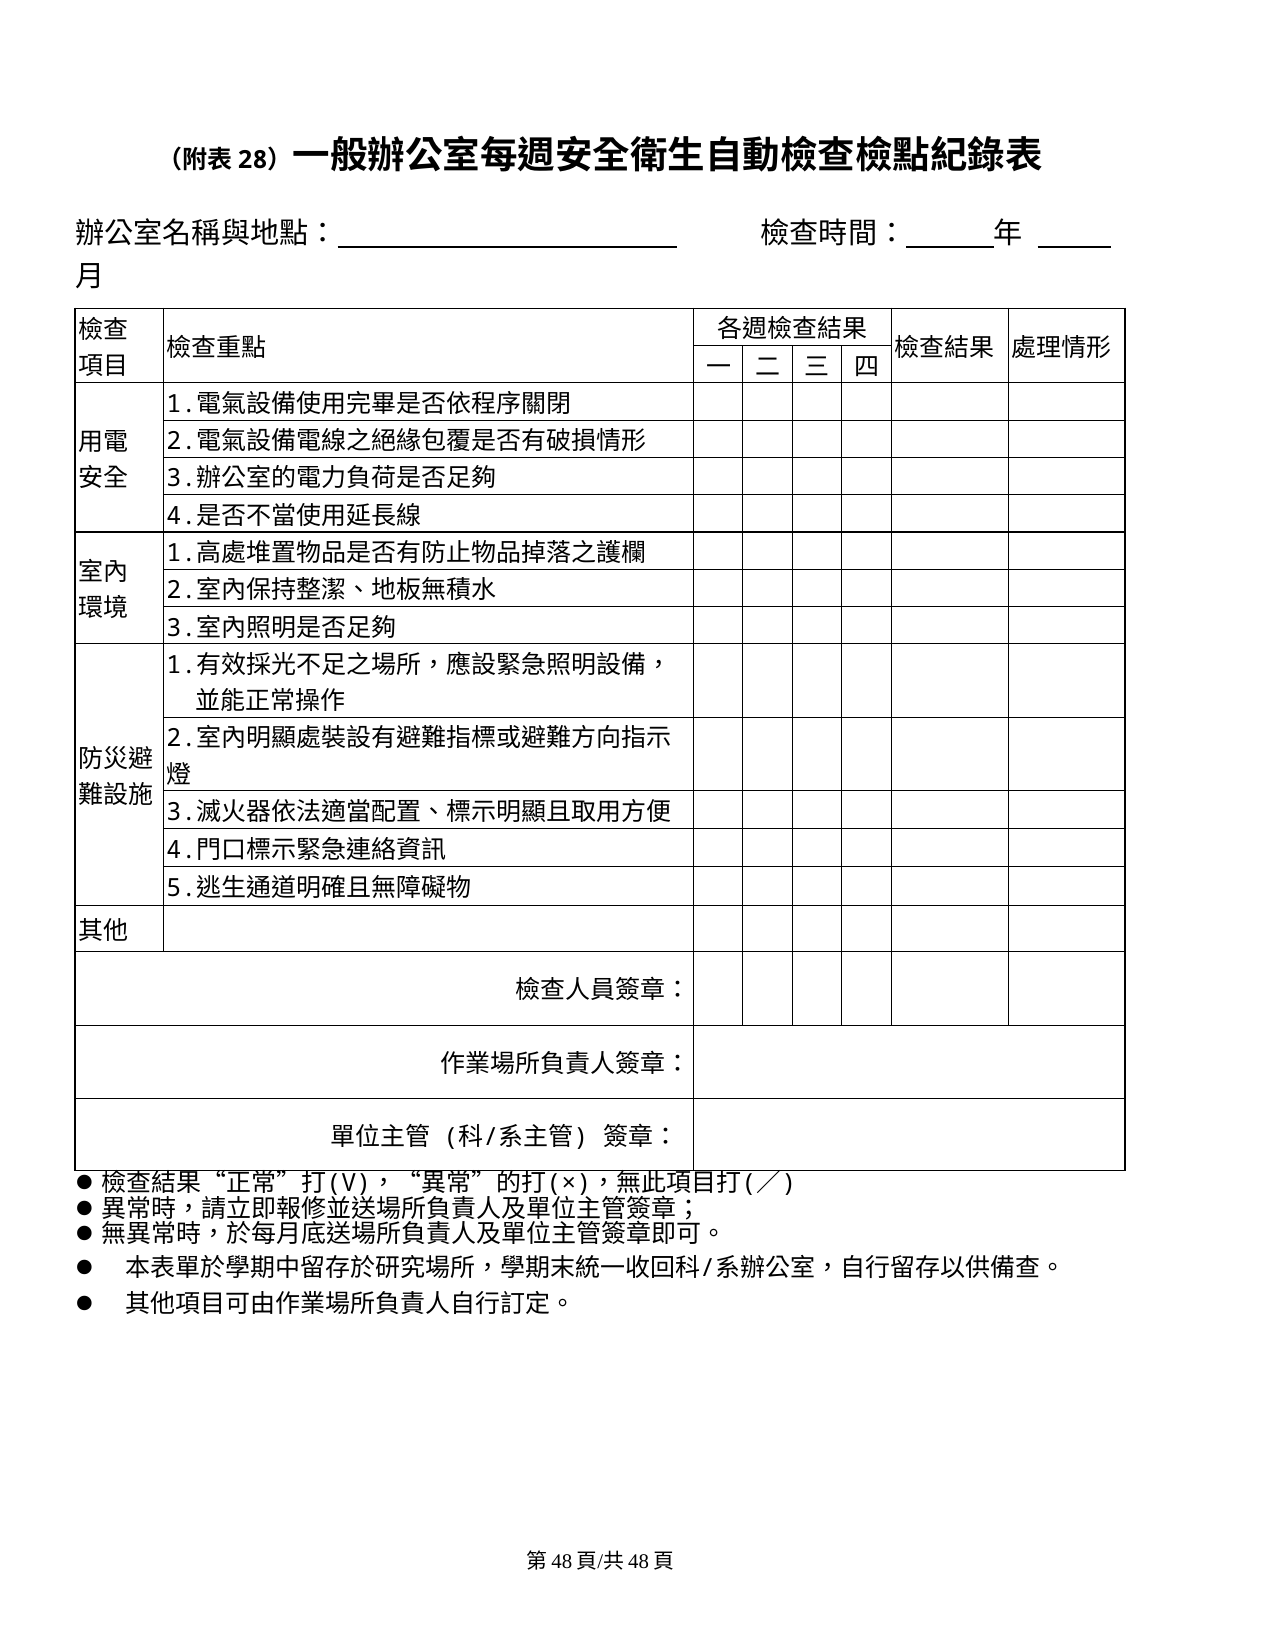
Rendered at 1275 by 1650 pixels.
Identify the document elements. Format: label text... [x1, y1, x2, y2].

table_cell 3.滅火器依法適當配置、標示明顯且取用方便 [164, 791, 693, 828]
table_cell [842, 495, 891, 531]
table_cell [743, 867, 792, 905]
table_cell 2.電氣設備電線之絕緣包覆是否有破損情形 [164, 421, 693, 457]
table_cell [842, 718, 891, 790]
table_cell 三 [793, 346, 841, 382]
table_cell [842, 829, 891, 866]
table_cell [743, 791, 792, 828]
table_cell [1009, 421, 1124, 457]
table_cell [892, 906, 1008, 951]
table_cell 2.室內保持整潔、地板無積水 [164, 570, 693, 606]
table_header 檢查重點 [164, 309, 693, 382]
table_cell 室內 環境 [76, 533, 163, 643]
table_cell 一 [694, 346, 742, 382]
table_cell [842, 383, 891, 419]
table_cell [842, 421, 891, 457]
table_cell [164, 906, 693, 951]
table_cell [694, 458, 742, 494]
table_cell [842, 533, 891, 569]
table_cell [793, 458, 841, 494]
table_cell [1009, 533, 1124, 569]
table_cell [892, 718, 1008, 790]
table_cell [793, 495, 841, 531]
table_cell 檢查人員簽章： [76, 952, 693, 1024]
table_cell [793, 383, 841, 419]
table_cell [842, 607, 891, 643]
table_cell [793, 829, 841, 866]
table_cell 四 [842, 346, 891, 382]
table_cell [1009, 952, 1124, 1024]
table_cell [793, 607, 841, 643]
table_cell [892, 791, 1008, 828]
table_cell 1.高處堆置物品是否有防止物品掉落之護欄 [164, 533, 693, 569]
table_cell [892, 533, 1008, 569]
table_cell [892, 421, 1008, 457]
table_cell [743, 383, 792, 419]
table_cell [793, 570, 841, 606]
table_cell [1009, 458, 1124, 494]
table_cell [1009, 644, 1124, 717]
list 其他項目可由作業場所負責人自行訂定。 [75, 1284, 1125, 1320]
table_cell [694, 906, 742, 951]
list 本表單於學期中留存於研究場所，學期末統一收回科/系辦公室，自行留存以供備查。 [75, 1247, 1125, 1284]
table_header 檢查結果 [892, 309, 1008, 382]
table_cell [892, 607, 1008, 643]
table_cell 二 [743, 346, 792, 382]
table_cell [1009, 867, 1124, 905]
table_cell [694, 421, 742, 457]
table_cell [1009, 906, 1124, 951]
table_header 各週檢查結果 [694, 309, 891, 345]
table_cell [892, 644, 1008, 717]
table_cell [1009, 495, 1124, 531]
table_cell 4.是否不當使用延長線 [164, 495, 693, 531]
table_cell [1009, 829, 1124, 866]
table_cell [842, 458, 891, 494]
table_cell [694, 570, 742, 606]
table_cell [694, 383, 742, 419]
table_header 檢查 項目 [76, 309, 163, 382]
table_cell [743, 495, 792, 531]
table_cell [892, 383, 1008, 419]
table_cell [892, 952, 1008, 1024]
list 檢查結果“正常”打(V)，“異常”的打(×)，無此項目打(／) [75, 1172, 1123, 1196]
table_cell [743, 644, 792, 717]
table_cell 單位主管 (科/系主管) 簽章： [76, 1099, 693, 1170]
list 無異常時，於每月底送場所負責人及單位主管簽章即可。 [75, 1223, 1123, 1247]
table_cell [1009, 383, 1124, 419]
table_cell 其他 [76, 906, 163, 951]
table_cell [694, 867, 742, 905]
table_cell 3.室內照明是否足夠 [164, 607, 693, 643]
table_cell [892, 495, 1008, 531]
table_cell [743, 718, 792, 790]
text （附表28）一般辦公室每週安全衛生自動檢查檢點紀錄表 [75, 125, 1125, 180]
table_cell [694, 1099, 1124, 1170]
table_cell 1.電氣設備使用完畢是否依程序關閉 [164, 383, 693, 419]
table_cell [694, 495, 742, 531]
table_cell [842, 570, 891, 606]
table_cell [694, 607, 742, 643]
table_cell [793, 718, 841, 790]
table_cell [842, 952, 891, 1024]
table_cell [793, 952, 841, 1024]
table_cell [842, 791, 891, 828]
text 辦公室名稱與地點： 檢查時間： 年 月 [75, 205, 1125, 295]
table_cell [1009, 607, 1124, 643]
table_cell 4.門口標示緊急連絡資訊 [164, 829, 693, 866]
table_cell [793, 421, 841, 457]
table_cell [743, 570, 792, 606]
table_cell [743, 906, 792, 951]
table_cell [892, 458, 1008, 494]
table_cell [892, 829, 1008, 866]
table_cell [694, 952, 742, 1024]
table_cell [842, 867, 891, 905]
table_cell [892, 570, 1008, 606]
table_cell 防災避難設施 [76, 644, 163, 905]
table_cell [694, 644, 742, 717]
table_cell 2.室內明顯處裝設有避難指標或避難方向指示燈 [164, 718, 693, 790]
table_cell [1009, 570, 1124, 606]
table_cell [1009, 718, 1124, 790]
table_cell [743, 458, 792, 494]
table_cell [694, 791, 742, 828]
table_cell [694, 718, 742, 790]
table_cell 用電 安全 [76, 383, 163, 531]
table_cell 3.辦公室的電力負荷是否足夠 [164, 458, 693, 494]
list 異常時，請立即報修並送場所負責人及單位主管簽章； [75, 1198, 1123, 1222]
table_cell [842, 906, 891, 951]
table_header 處理情形 [1009, 309, 1124, 382]
table_cell [1009, 791, 1124, 828]
table_cell [743, 533, 792, 569]
table_cell 5.逃生通道明確且無障礙物 [164, 867, 693, 905]
table_cell 作業場所負責人簽章： [76, 1026, 693, 1098]
table_cell [793, 867, 841, 905]
table_cell [694, 533, 742, 569]
table_cell [793, 791, 841, 828]
table_cell 1.有效採光不足之場所，應設緊急照明設備，並能正常操作 [164, 644, 693, 717]
table_cell [793, 644, 841, 717]
table_cell [793, 533, 841, 569]
table_cell [743, 952, 792, 1024]
table_cell [743, 421, 792, 457]
table_cell [892, 867, 1008, 905]
table_cell [743, 829, 792, 866]
table_cell [743, 607, 792, 643]
table_cell [694, 1026, 1124, 1098]
table_cell [793, 906, 841, 951]
table_cell [842, 644, 891, 717]
table_cell [694, 829, 742, 866]
